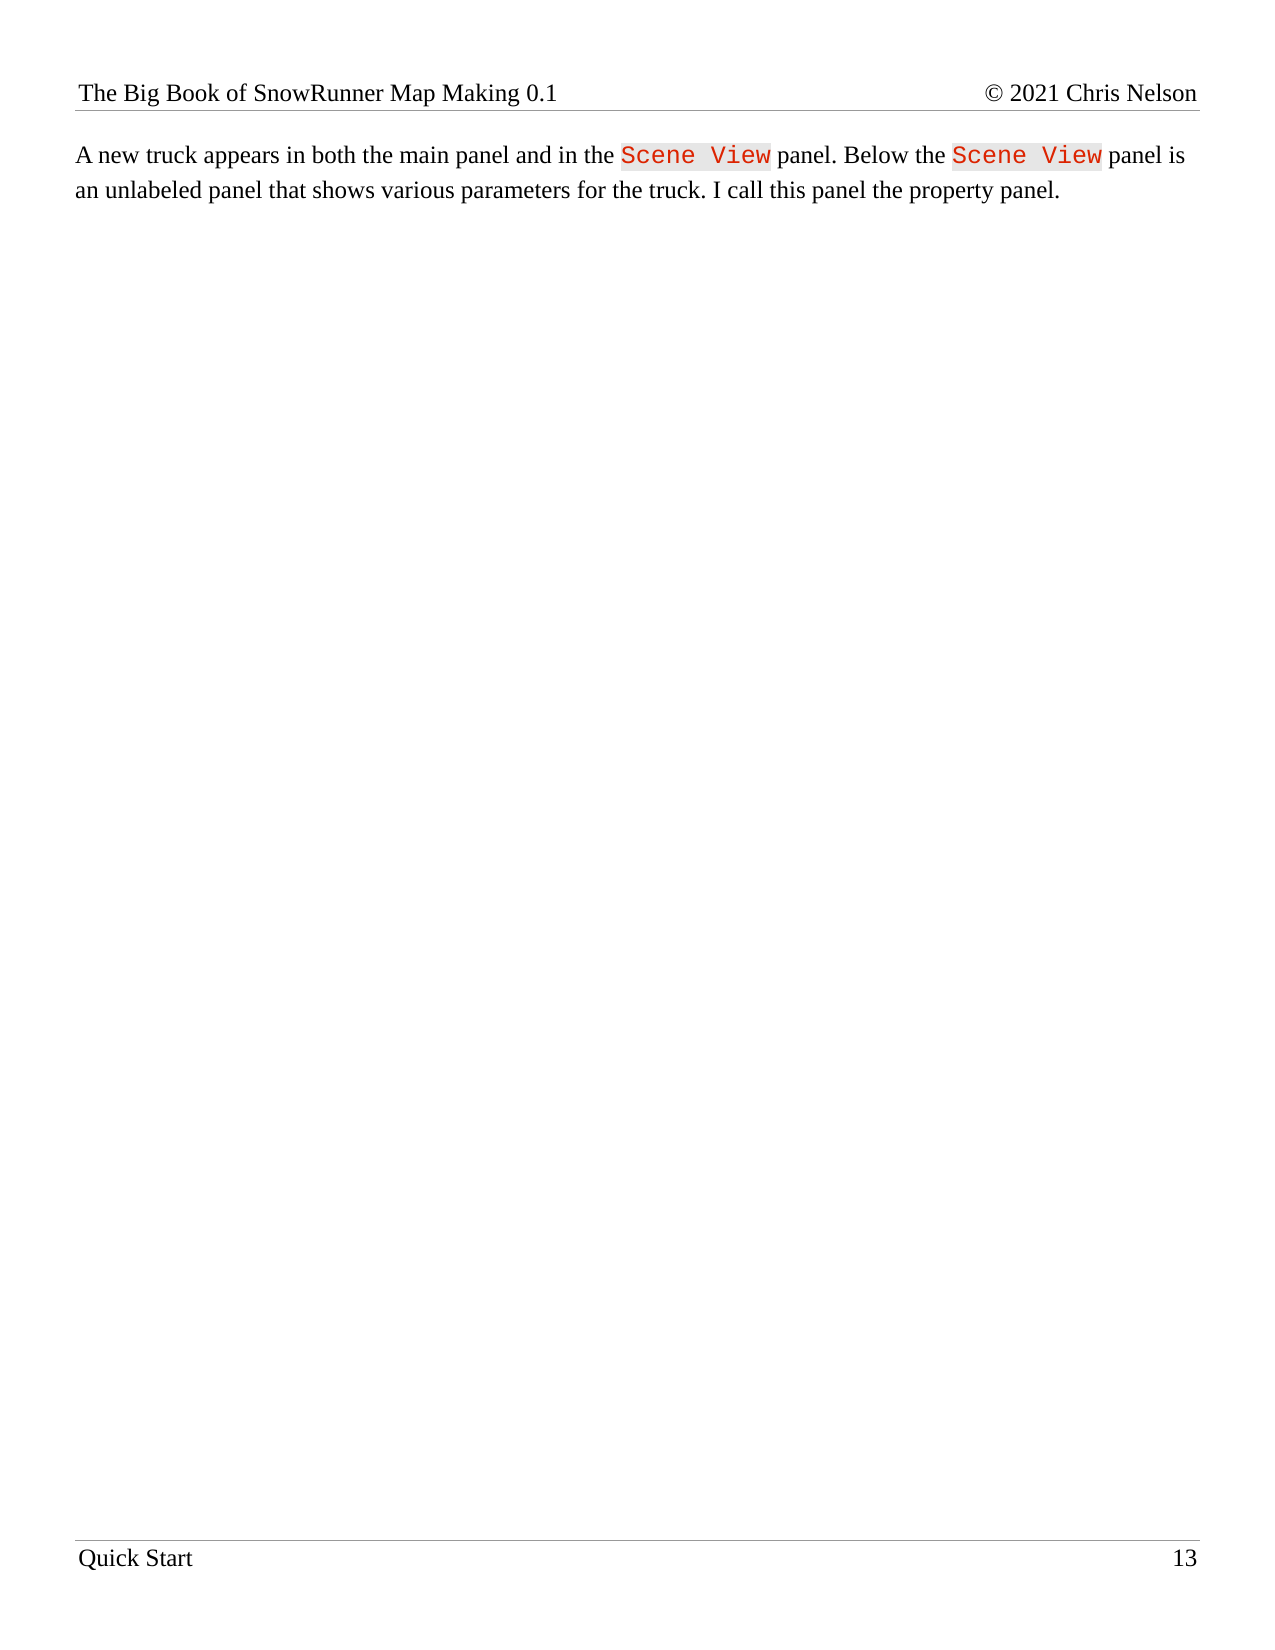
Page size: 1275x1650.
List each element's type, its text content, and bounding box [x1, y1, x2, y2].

text A new truck appears in both the main panel and in the Scene View panel. Below the Scene View panel is an unlabeled panel that shows various parameters for the truck. I call this panel the property panel. [75, 140, 1200, 204]
